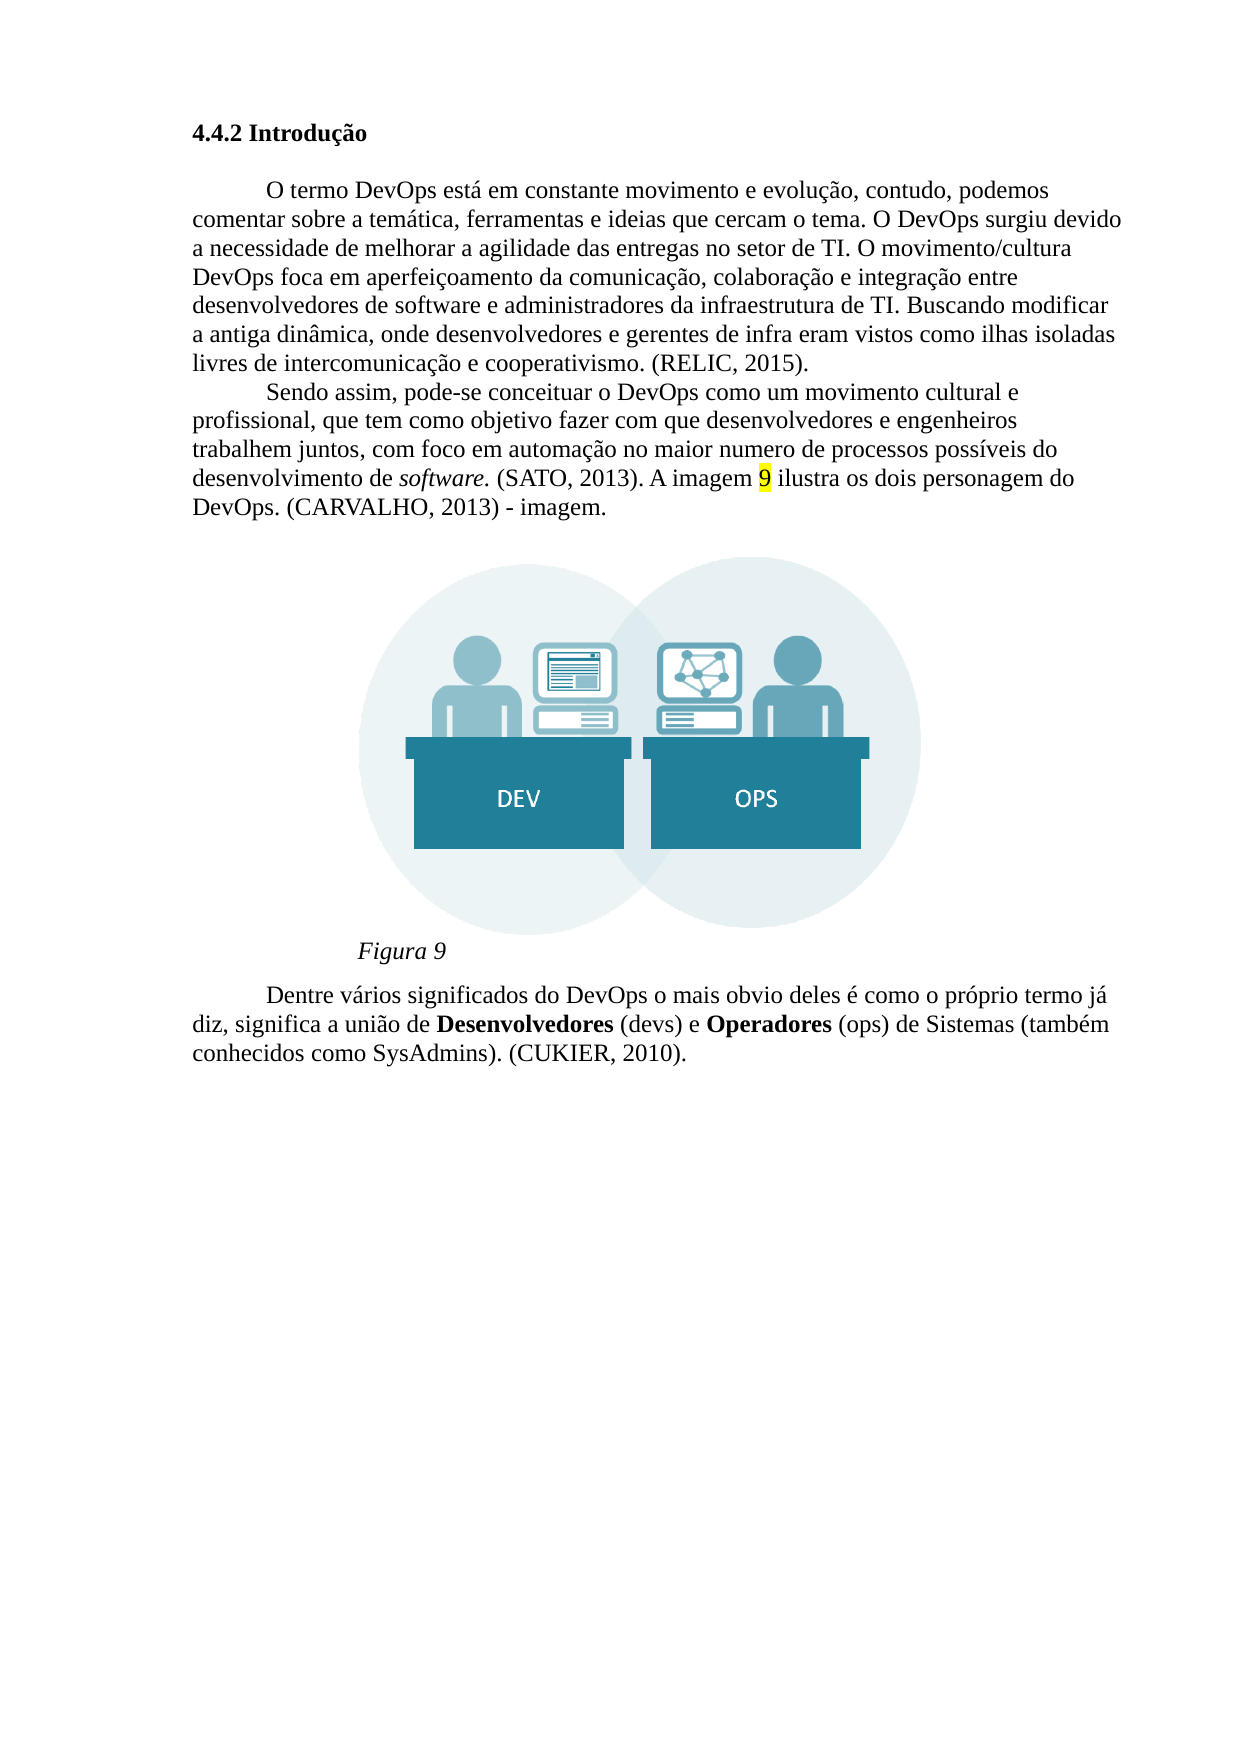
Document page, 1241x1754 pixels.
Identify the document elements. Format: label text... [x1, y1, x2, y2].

text Figura 9 [357, 936, 922, 964]
text O termo DevOps está em constante movimento e evolução, contudo, podemos comentar sobre a temática, ferramentas e ideias que cercam o tema. O DevOps surgiu devido a necessidade de melhorar a agilidade das entregas no setor de TI. O movimento/cultura DevOps foca em aperfeiçoamento da comunicação, colaboração e integração entre desenvolvedores de software e administradores da infraestrutura de TI. Buscando modificar a antiga dinâmica, onde desenvolvedores e gerentes de infra eram vistos como ilhas isoladas livres de intercomunicação e cooperativismo. (RELIC, 2015). [118, 176, 1122, 377]
text Dentre vários significados do DevOps o mais obvio deles é como o próprio termo já diz, significa a união de Desenvolvedores (devs) e Operadores (ops) de Sistemas (também conhecidos como SysAdmins). (CUKIER, 2010). [118, 981, 1122, 1067]
picture [357, 555, 922, 936]
text 4.4.2 Introdução [118, 118, 1122, 147]
text Sendo assim, pode-se conceituar o DevOps como um movimento cultural e profissional, que tem como objetivo fazer com que desenvolvedores e engenheiros trabalhem juntos, com foco em automação no maior numero de processos possíveis do desenvolvimento de software. (SATO, 2013). A imagem 9 ilustra os dois personagem do DevOps. (CARVALHO, 2013) - imagem. [118, 377, 1122, 521]
